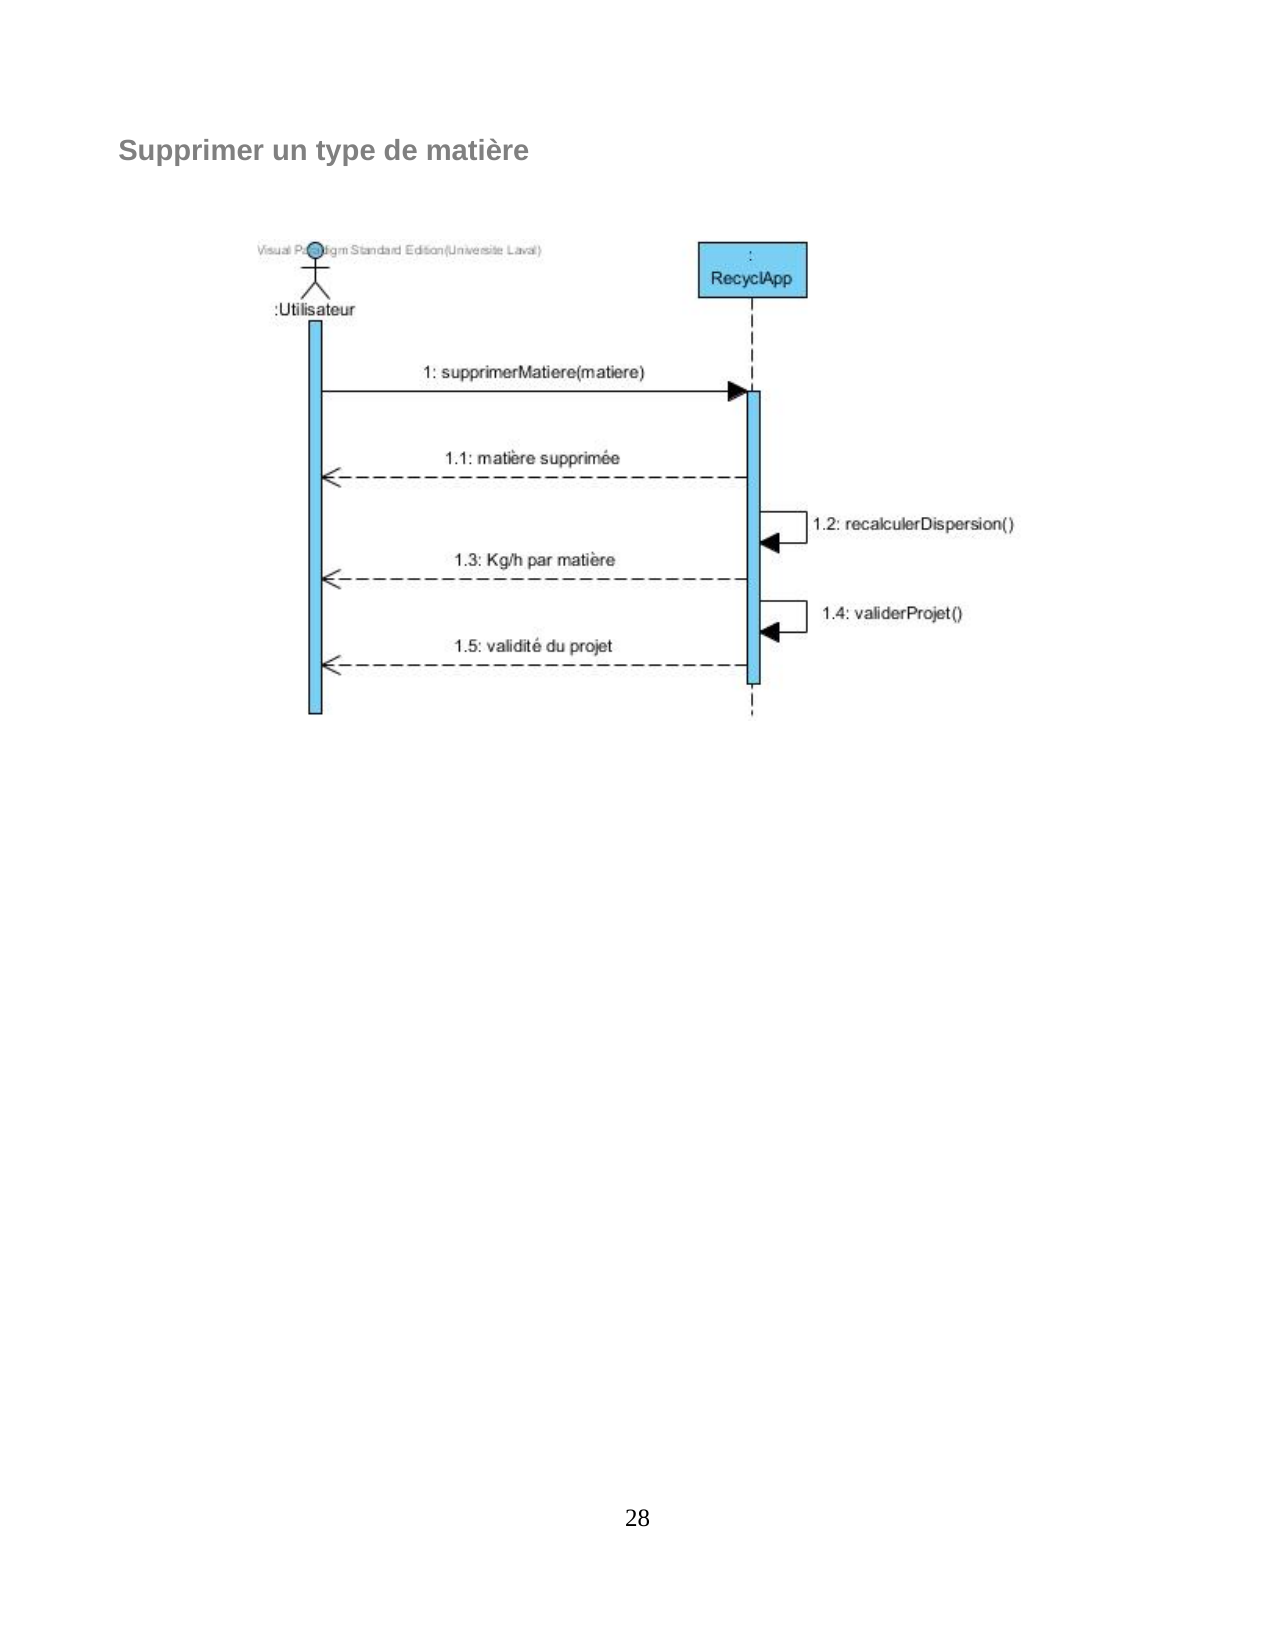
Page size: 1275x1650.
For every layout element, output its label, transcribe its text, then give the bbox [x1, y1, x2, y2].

subtitle Supprimer un type de matière [118, 133, 1157, 166]
picture [257, 239, 1038, 721]
